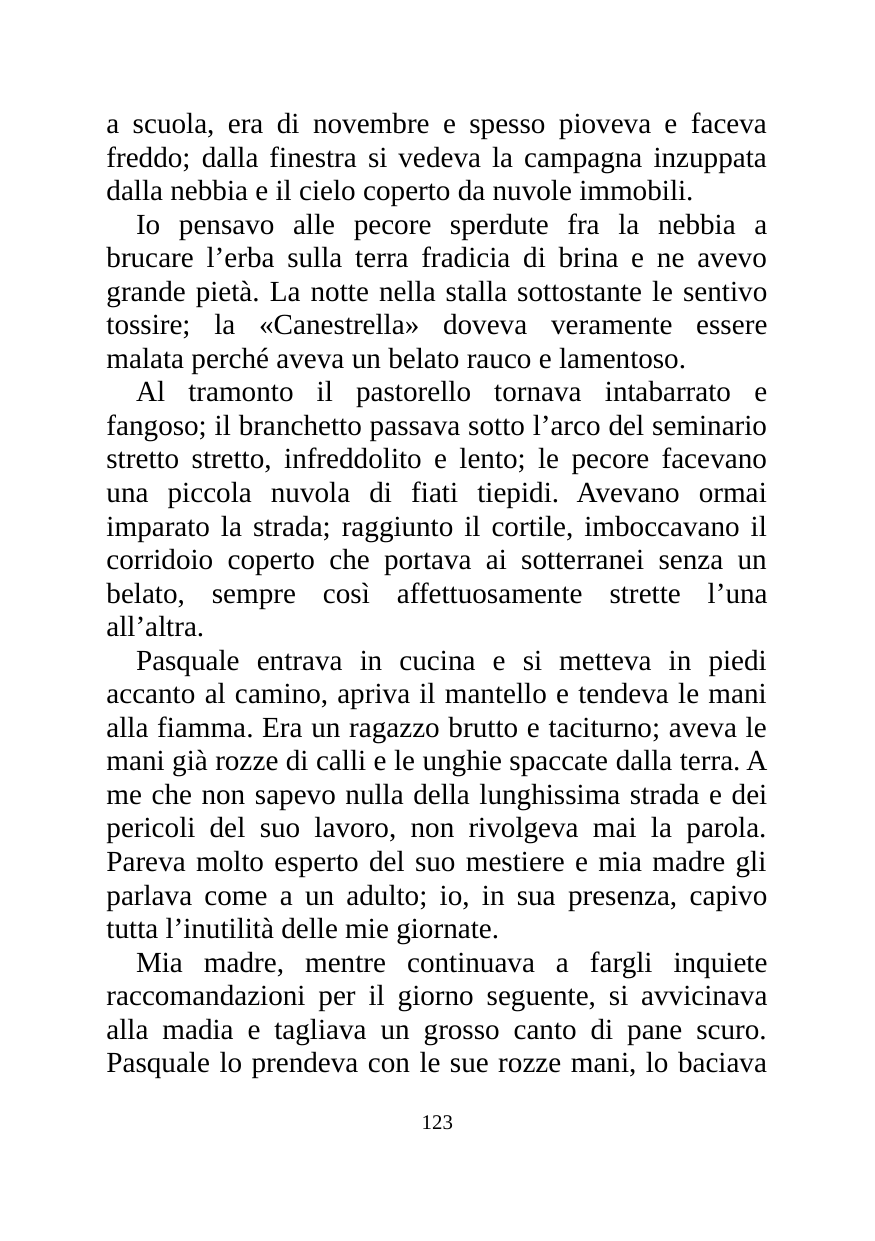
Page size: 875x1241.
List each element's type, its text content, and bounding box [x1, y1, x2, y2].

text Pasquale entrava in cucina e si metteva in piedi accanto al camino, apriva il mantello e tendeva le mani alla fiamma. Era un ragazzo brutto e taciturno; aveva le mani già rozze di calli e le unghie spaccate dalla terra. A me che non sapevo nulla della lunghissima strada e dei pericoli del suo lavoro, non rivolgeva mai la parola. Pareva molto esperto del suo mestiere e mia madre gli parlava come a un adulto; io, in sua presenza, capivo tutta l’inutilità delle mie giornate. [106, 643, 768, 945]
text Io pensavo alle pecore sperdute fra la nebbia a brucare l’erba sulla terra fradicia di brina e ne avevo grande pietà. La notte nella stalla sottostante le sentivo tossire; la «Canestrella» doveva veramente essere malata perché aveva un belato rauco e lamentoso. [106, 207, 768, 374]
text Al tramonto il pastorello tornava intabarrato e fangoso; il branchetto passava sotto l’arco del seminario stretto stretto, infreddolito e lento; le pecore facevano una piccola nuvola di fiati tiepidi. Avevano ormai imparato la strada; raggiunto il cortile, imboccavano il corridoio coperto che portava ai sotterranei senza un belato, sempre così affettuosamente strette l’una all’altra. [106, 374, 768, 643]
text a scuola, era di novembre e spesso pioveva e faceva freddo; dalla finestra si vedeva la campagna inzuppata dalla nebbia e il cielo coperto da nuvole immobili. [106, 106, 768, 207]
text Mia madre, mentre continuava a fargli inquiete raccomandazioni per il giorno seguente, si avvicinava alla madia e tagliava un grosso canto di pane scuro. Pasquale lo prendeva con le sue rozze mani, lo baciava [106, 945, 768, 1079]
